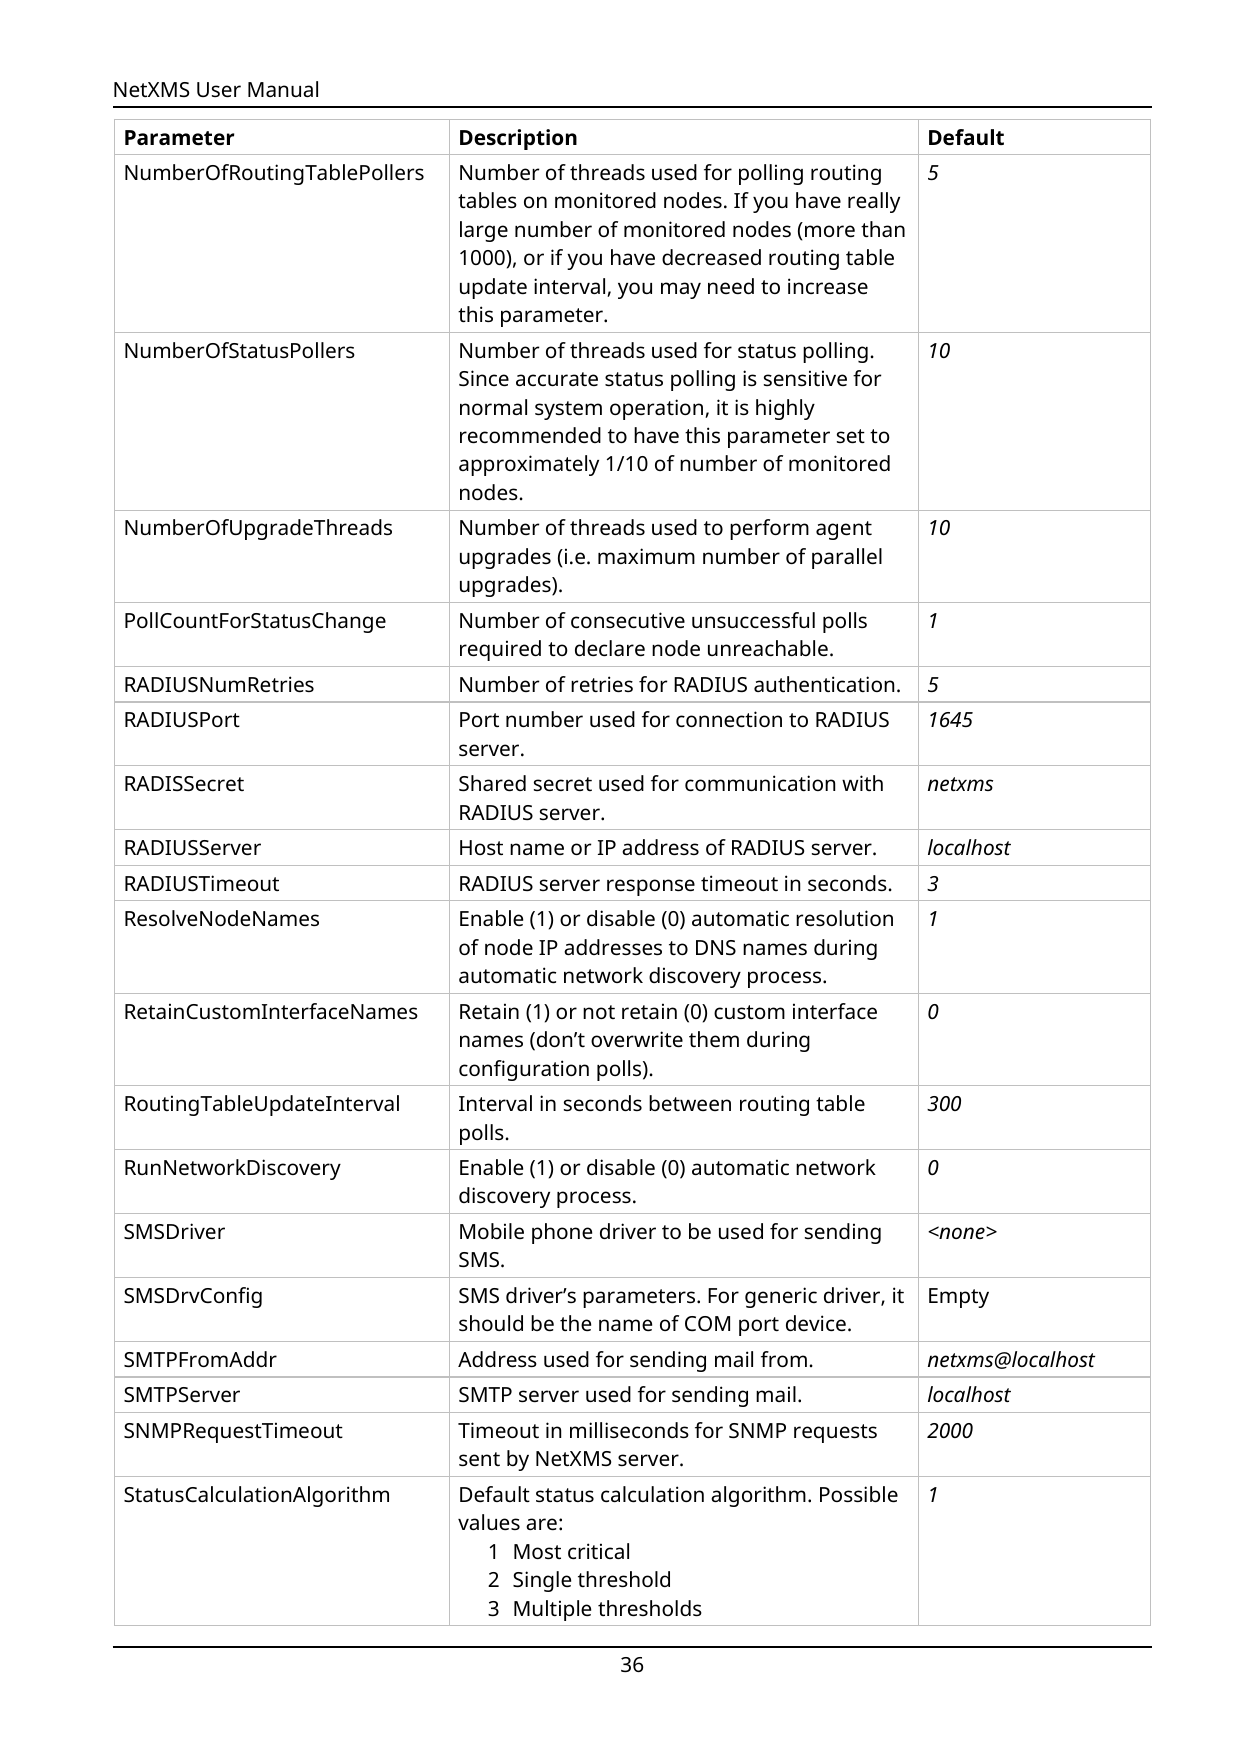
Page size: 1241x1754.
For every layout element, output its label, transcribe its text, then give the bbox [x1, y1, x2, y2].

table_cell netxms [919, 766, 1150, 829]
table_cell PollCountForStatusChange [115, 603, 449, 666]
table_cell Host name or IP address of RADIUS server. [450, 830, 918, 865]
table_cell RADIUSTimeout [115, 866, 449, 900]
table_cell SMSDrvConfig [115, 1278, 449, 1341]
table_cell RADIUSPort [115, 703, 449, 765]
table_cell Number of threads used to perform agent upgrades (i.e. maximum number of parallel upgrades). [450, 511, 918, 602]
table_cell SMS driver’s parameters. For generic driver, it should be the name of COM port device. [450, 1278, 918, 1341]
table_cell Number of retries for RADIUS authentication. [450, 667, 918, 701]
table_cell 1 [919, 901, 1150, 993]
table_cell RADIUSServer [115, 830, 449, 865]
table_cell Timeout in milliseconds for SNMP requests sent by NetXMS server. [450, 1413, 918, 1476]
table_cell 5 [919, 667, 1150, 701]
table_cell 300 [919, 1086, 1150, 1149]
table_cell localhost [919, 830, 1150, 865]
table_cell 10 [919, 511, 1150, 602]
table_cell Retain (1) or not retain (0) custom interface names (don’t overwrite them during configuration polls). [450, 994, 918, 1085]
table_cell 0 [919, 1150, 1150, 1213]
table_cell ResolveNodeNames [115, 901, 449, 993]
table_cell localhost [919, 1378, 1150, 1412]
table_cell 2 [476, 1565, 501, 1594]
table_cell Number of threads used for status polling. Since accurate status polling is sensitive for normal system operation, it is highly recommended to have this parameter set to approximately 1/10 of number of monitored nodes. [450, 333, 918, 509]
table_cell NumberOfStatusPollers [115, 333, 449, 509]
table_cell 1645 [919, 703, 1150, 765]
table_cell RunNetworkDiscovery [115, 1150, 449, 1213]
table_cell Shared secret used for communication with RADIUS server. [450, 766, 918, 829]
table_cell 2000 [919, 1413, 1150, 1476]
table_cell Empty [919, 1278, 1150, 1341]
table_cell SMSDriver [115, 1214, 449, 1277]
table_header Most critical [501, 1537, 827, 1565]
table_cell Multiple thresholds [501, 1594, 827, 1622]
table_cell 0 [919, 994, 1150, 1085]
table_cell Number of consecutive unsuccessful polls required to declare node unreachable. [450, 603, 918, 666]
table_cell RADIUS server response timeout in seconds. [450, 866, 918, 900]
table_cell 1 [919, 603, 1150, 666]
table_cell Mobile phone driver to be used for sending SMS. [450, 1214, 918, 1277]
table_cell NumberOfUpgradeThreads [115, 511, 449, 602]
table_header Description [450, 120, 918, 154]
table_cell SMTPServer [115, 1378, 449, 1412]
table_cell RADISSecret [115, 766, 449, 829]
table_cell 1 [919, 1477, 1150, 1625]
table_cell 3 [919, 866, 1150, 900]
table_cell 5 [919, 155, 1150, 332]
table_header Default [919, 120, 1150, 154]
table_cell netxms@localhost [919, 1342, 1150, 1376]
table_cell RetainCustomInterfaceNames [115, 994, 449, 1085]
table_cell Interval in seconds between routing table polls. [450, 1086, 918, 1149]
table_cell Port number used for connection to RADIUS server. [450, 703, 918, 765]
table_cell SNMPRequestTimeout [115, 1413, 449, 1476]
table_cell Enable (1) or disable (0) automatic resolution of node IP addresses to DNS names during automatic network discovery process. [450, 901, 918, 993]
table_cell 3 [476, 1594, 501, 1622]
table_cell RoutingTableUpdateInterval [115, 1086, 449, 1149]
table_cell RADIUSNumRetries [115, 667, 449, 701]
table_header Parameter [115, 120, 449, 154]
table_cell Default status calculation algorithm. Possible values are: [450, 1477, 918, 1625]
table_cell NumberOfRoutingTablePollers [115, 155, 449, 332]
table_cell Single threshold [501, 1565, 827, 1594]
table_cell Number of threads used for polling routing tables on monitored nodes. If you have really large number of monitored nodes (more than 1000), or if you have decreased routing table update interval, you may need to increase this parameter. [450, 155, 918, 332]
table_cell StatusCalculationAlgorithm [115, 1477, 449, 1625]
table_cell SMTP server used for sending mail. [450, 1378, 918, 1412]
table_cell Enable (1) or disable (0) automatic network discovery process. [450, 1150, 918, 1213]
table_cell 10 [919, 333, 1150, 509]
table_cell SMTPFromAddr [115, 1342, 449, 1376]
table_header 1 [476, 1537, 501, 1565]
table_cell <none> [919, 1214, 1150, 1277]
table_cell Address used for sending mail from. [450, 1342, 918, 1376]
